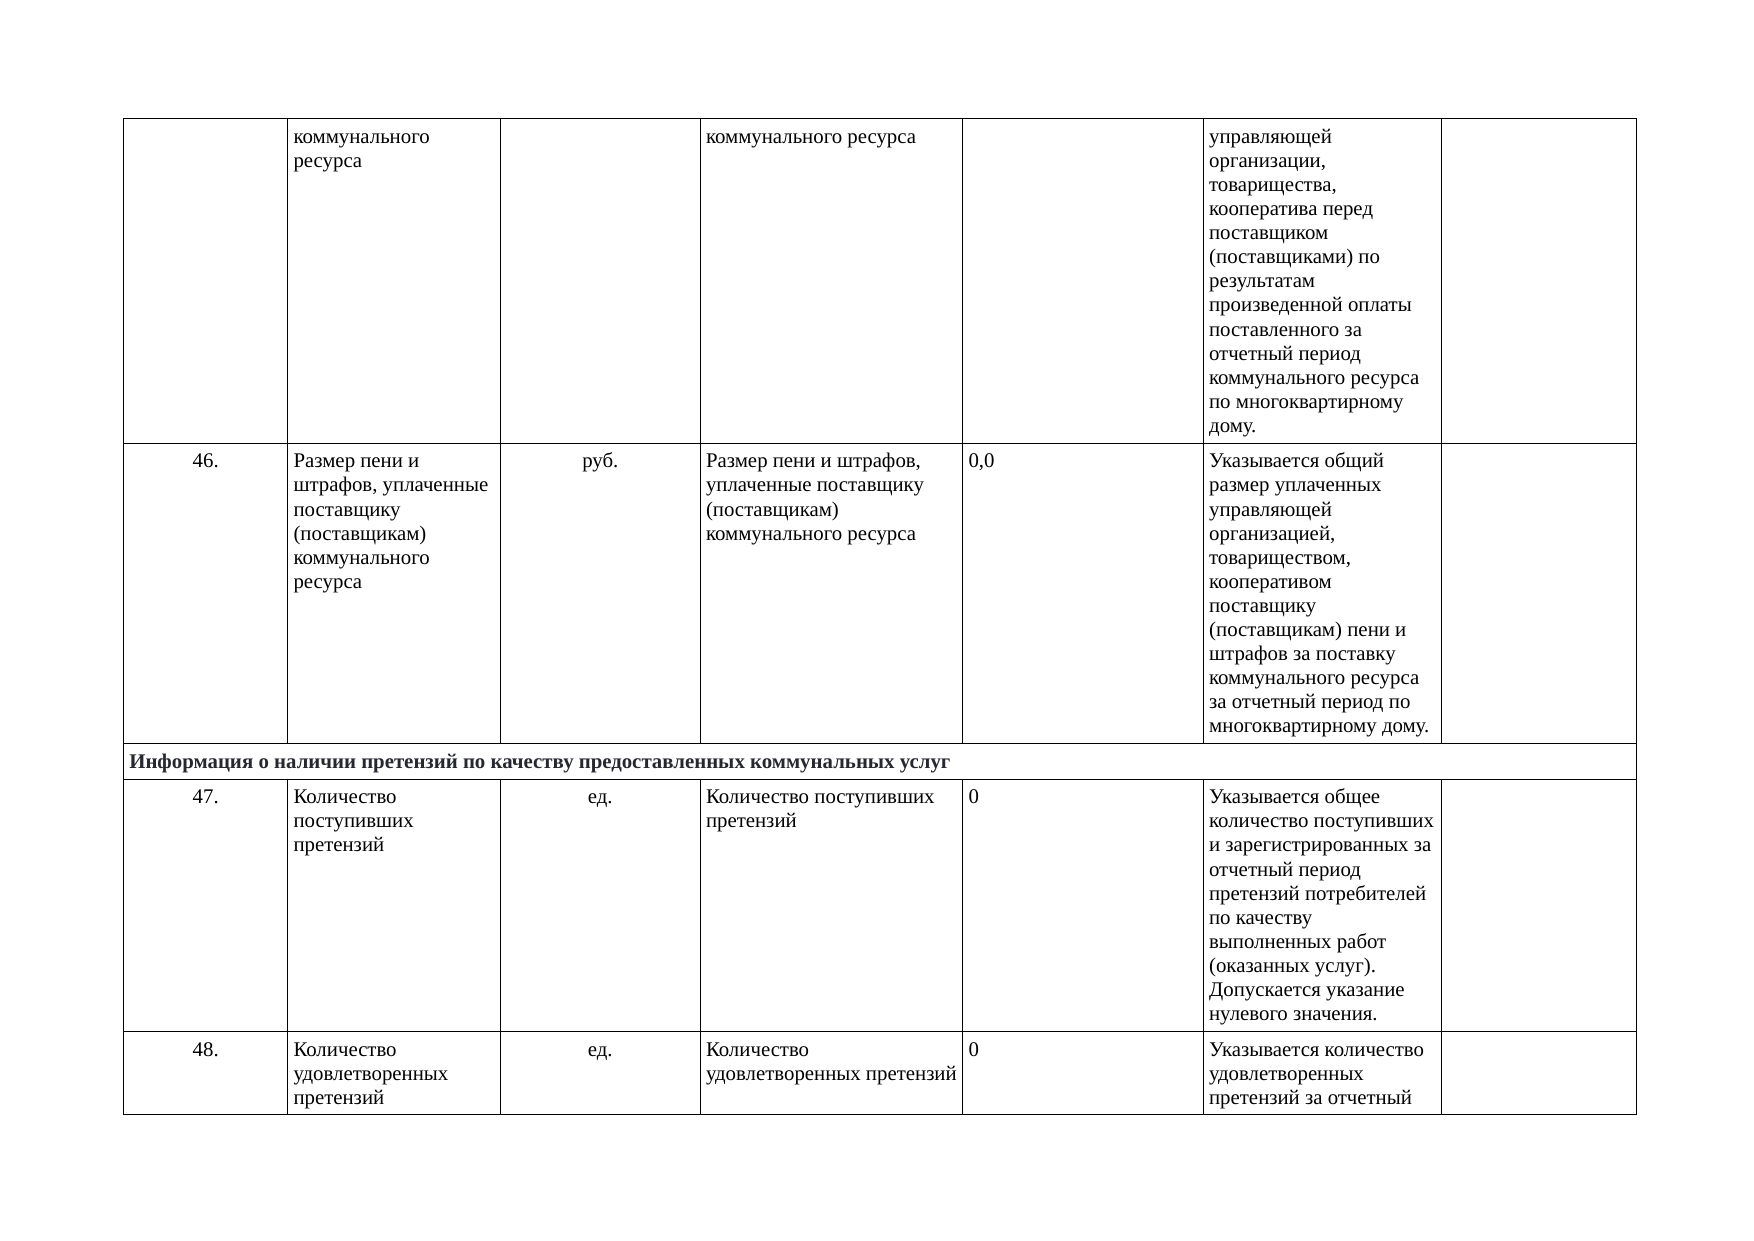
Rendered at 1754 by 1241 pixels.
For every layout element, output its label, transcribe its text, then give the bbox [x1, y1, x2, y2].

table_cell Размер пени и штрафов, уплаченные поставщику (поставщикам) коммунального ресурса [701, 444, 962, 743]
table_cell 47. [124, 780, 287, 1031]
table_cell ед. [501, 780, 700, 1031]
table_cell [1442, 780, 1636, 1031]
table_cell 48. [124, 1032, 287, 1114]
table_cell ед. [501, 1032, 700, 1114]
table_cell Количество поступивших претензий [288, 780, 500, 1031]
table_cell [1442, 119, 1636, 442]
table_cell 0,0 [963, 444, 1203, 743]
table_cell 0 [963, 780, 1203, 1031]
table_cell [124, 119, 287, 442]
table_cell 46. [124, 444, 287, 743]
table_cell Количество поступивших претензий [701, 780, 962, 1031]
table_cell руб. [501, 444, 700, 743]
table_cell Количество удовлетворенных претензий [288, 1032, 500, 1114]
table_cell коммунального ресурса [701, 119, 962, 442]
table_cell [1442, 1032, 1636, 1114]
table_cell Количество удовлетворенных претензий [701, 1032, 962, 1114]
table_cell Информация о наличии претензий по качеству предоставленных коммунальных услуг [124, 744, 1636, 778]
table_cell Указывается общее количество поступивших и зарегистрированных за отчетный период претензий потребителей по качеству выполненных работ (оказанных услуг). Допускается указание нулевого значения. [1204, 780, 1441, 1031]
table_cell [1442, 444, 1636, 743]
table_cell Указывается количество удовлетворенных претензий за отчетный [1204, 1032, 1441, 1114]
table_cell управляющей организации, товарищества, кооператива перед поставщиком (поставщиками) по результатам произведенной оплаты поставленного за отчетный период коммунального ресурса по многоквартирному дому. [1204, 119, 1441, 442]
table_cell 0 [963, 1032, 1203, 1114]
table_cell [501, 119, 700, 442]
table_cell Указывается общий размер уплаченных управляющей организацией, товариществом, кооперативом поставщику (поставщикам) пени и штрафов за поставку коммунального ресурса за отчетный период по многоквартирному дому. [1204, 444, 1441, 743]
table_cell коммунального ресурса [288, 119, 500, 442]
table_cell Размер пени и штрафов, уплаченные поставщику (поставщикам) коммунального ресурса [288, 444, 500, 743]
table_cell [963, 119, 1203, 442]
